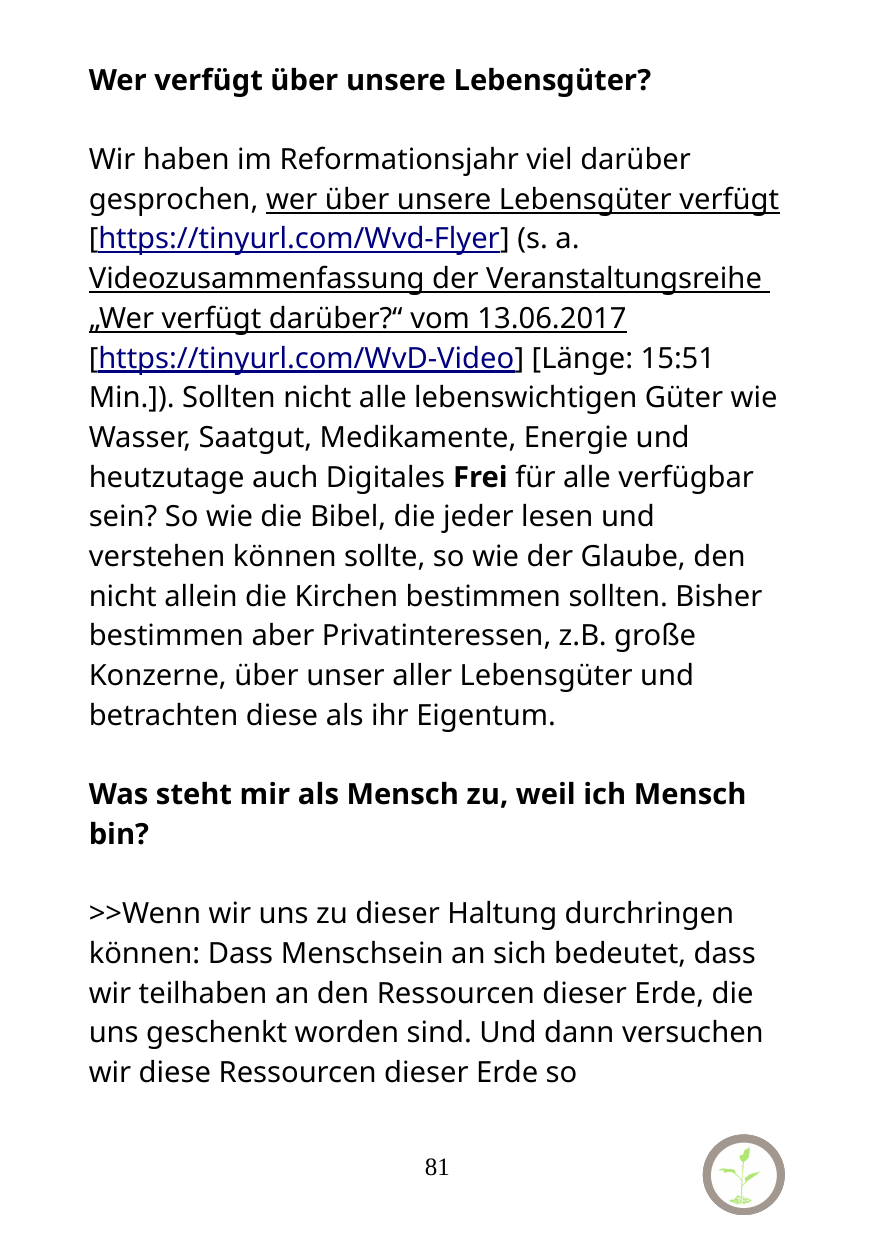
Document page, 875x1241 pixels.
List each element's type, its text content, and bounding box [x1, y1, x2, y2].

text Was steht mir als Mensch zu, weil ich Mensch bin? [88, 773, 786, 853]
text Wir haben im Reformationsjahr viel darüber gesprochen, wer über unsere Lebensgüter verfügt [https://tinyurl.com/Wvd-Flyer] (s. a. Videozusammenfassung der Veranstaltungsreihe „Wer verfügt darüber?“ vom 13.06.2017 [https://tinyurl.com/WvD-Video] [Länge: 15:51 Min.]). Sollten nicht alle lebenswichtigen Güter wie Wasser, Saatgut, Medikamente, Energie und heutzutage auch Digitales Frei für alle verfügbar sein? So wie die Bibel, die jeder lesen und verstehen können sollte, so wie der Glaube, den nicht allein die Kirchen bestimmen sollten. Bisher bestimmen aber Privatinteressen, z.B. große Konzerne, über unser aller Lebensgüter und betrachten diese als ihr Eigentum. [88, 138, 786, 734]
picture [700, 1125, 787, 1215]
text >>Wenn wir uns zu dieser Haltung durchringen können: Dass Menschsein an sich bedeutet, dass wir teilhaben an den Ressourcen dieser Erde, die uns geschenkt worden sind. Und dann versuchen wir diese Ressourcen dieser Erde so [88, 892, 786, 1091]
text Wer verfügt über unsere Lebensgüter? [88, 59, 786, 99]
